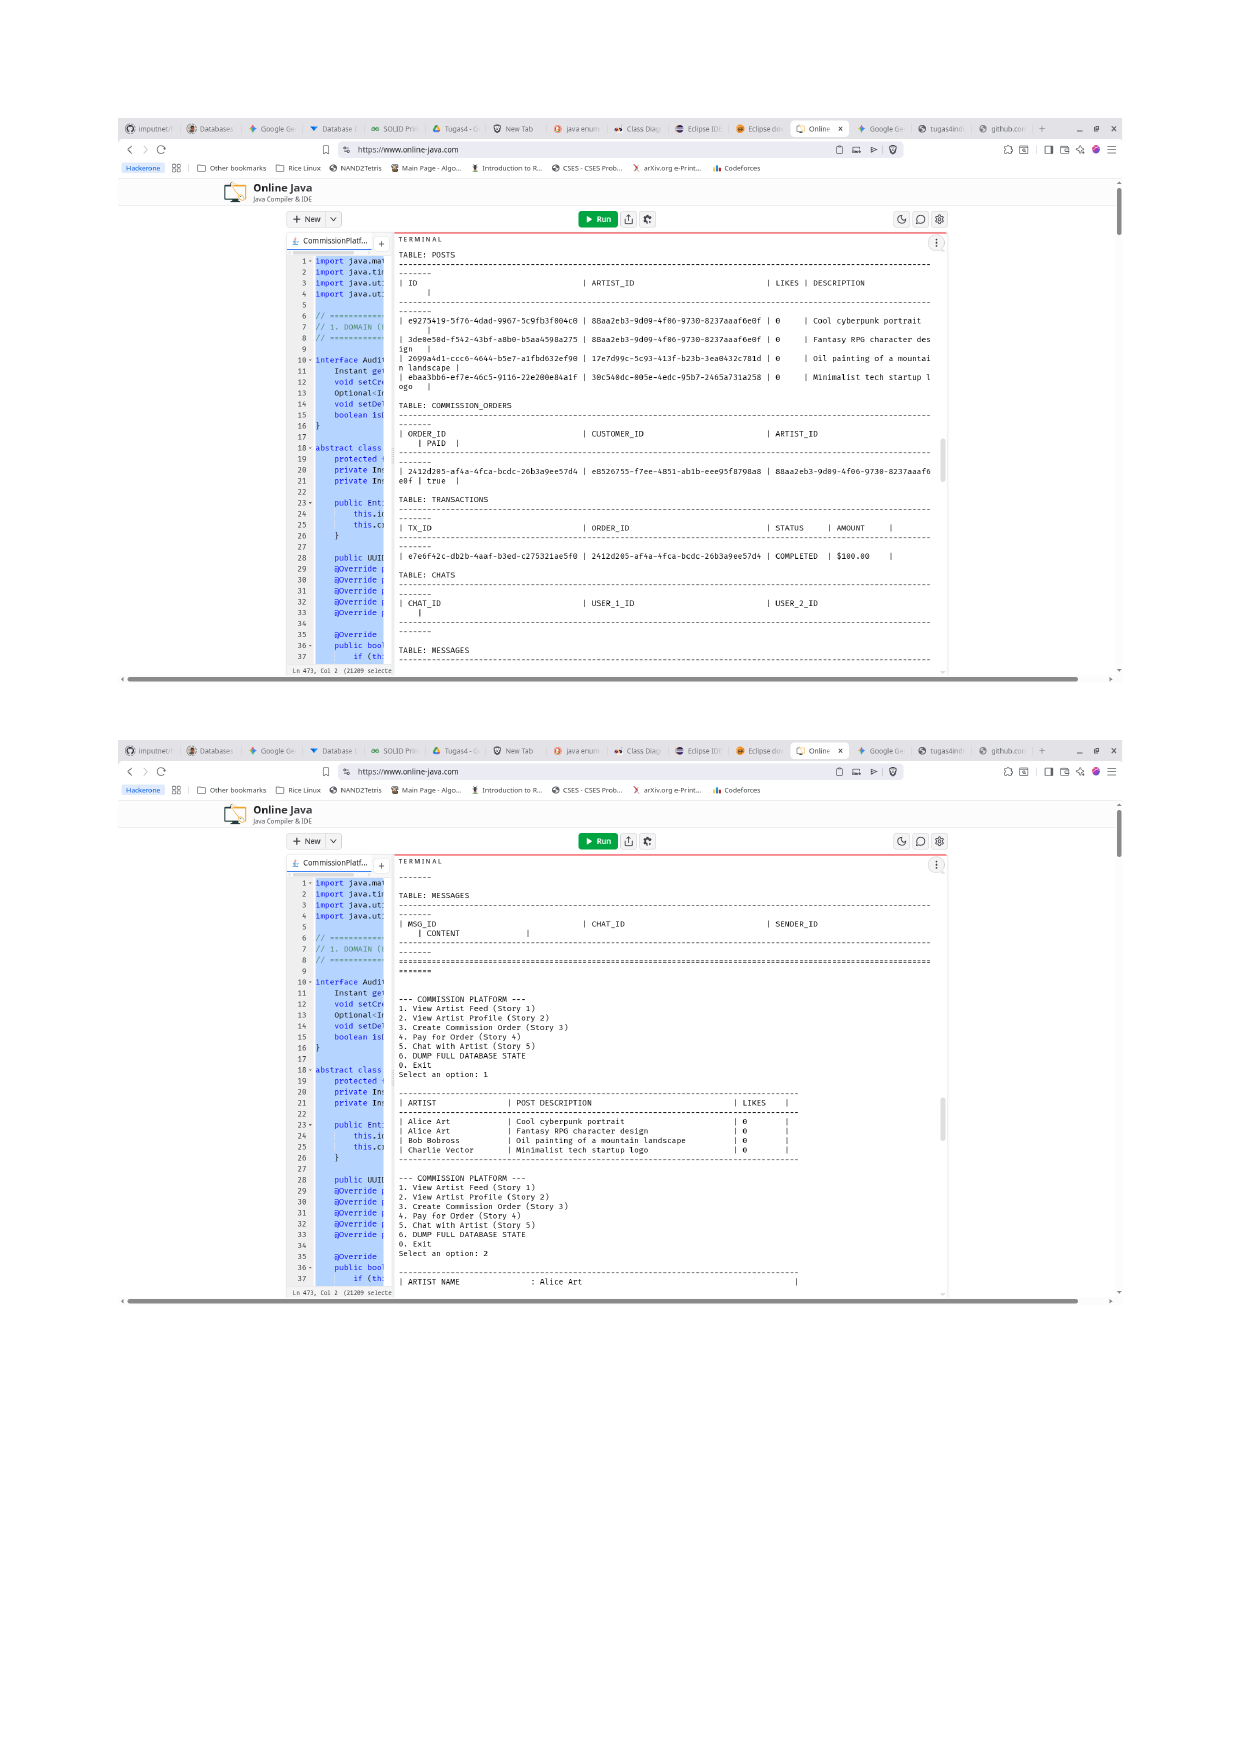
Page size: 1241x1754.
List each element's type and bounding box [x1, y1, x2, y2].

picture [118, 740, 1123, 1305]
picture [118, 118, 1123, 683]
